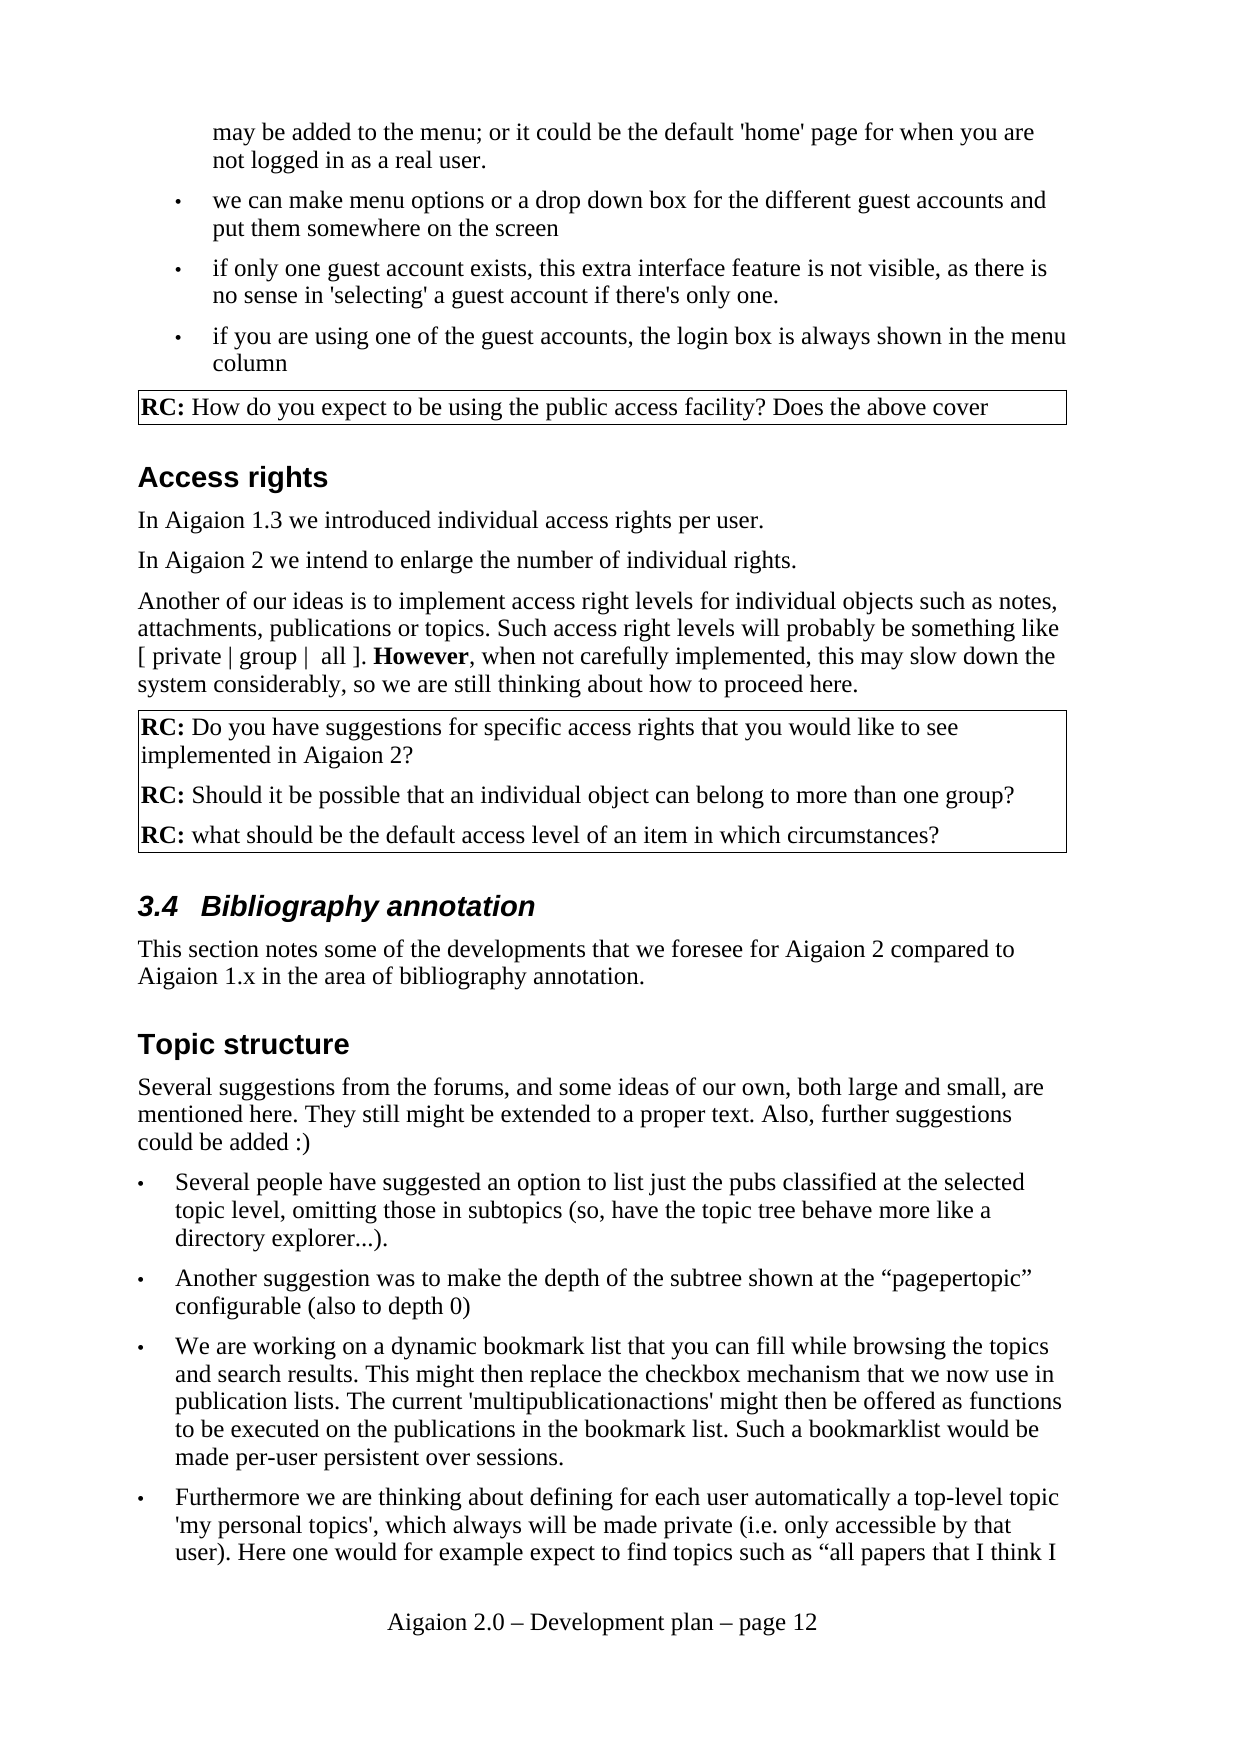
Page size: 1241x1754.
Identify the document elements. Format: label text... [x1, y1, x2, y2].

text In Aigaion 1.3 we introduced individual access rights per user. [137, 506, 1067, 534]
list if you are using one of the guest accounts, the login box is always shown in the menu column [175, 322, 1067, 377]
text RC: How do you expect to be using the public access facility? Does the above cover [139, 391, 1066, 424]
text This section notes some of the developments that we foresee for Aigaion 2 compared to Aigaion 1.x in the area of bibliography annotation. [137, 935, 1067, 990]
list may be added to the menu; or it could be the default 'home' page for when you are not logged in as a real user. [175, 118, 1067, 173]
subtitle Bibliography annotation [137, 890, 1067, 922]
list Another suggestion was to make the depth of the subtree shown at the “pagepertopic” configurable (also to depth 0) [137, 1264, 1067, 1319]
list we can make menu options or a drop down box for the different guest accounts and put them somewhere on the screen [175, 186, 1067, 241]
subtitle Access rights [137, 461, 1067, 494]
list Several people have suggested an option to list just the pubs classified at the selected topic level, omitting those in subtopics (so, have the topic tree behave more like a directory explorer...). [137, 1168, 1067, 1252]
text RC: what should be the default access level of an item in which circumstances? [139, 818, 1066, 852]
text Another of our ideas is to implement access right levels for individual objects such as notes, attachments, publications or topics. Such access right levels will probably be something like [ private | group | all ]. However, when not carefully implemented, this may slow down the system considerably, so we are still thinking about how to proceed here. [137, 587, 1067, 698]
list if only one guest account exists, this extra interface feature is not visible, as there is no sense in 'selecting' a guest account if there's only one. [175, 254, 1067, 309]
text RC: Do you have suggestions for specific access rights that you would like to see implemented in Aigaion 2? [139, 711, 1066, 769]
list Furthermore we are thinking about defining for each user automatically a top-level topic 'my personal topics', which always will be made private (i.e. only accessible by that user). Here one would for example expect to find topics such as “all papers that I think I [137, 1483, 1067, 1566]
text In Aigaion 2 we intend to enlarge the number of individual rights. [137, 547, 1067, 574]
subtitle Topic structure [137, 1028, 1067, 1060]
text RC: Should it be possible that an individual object can belong to more than one group? [139, 778, 1066, 809]
text Several suggestions from the forums, and some ideas of our own, both large and small, are mentioned here. They still might be extended to a proper text. Also, further suggestions could be added :) [137, 1073, 1067, 1156]
list We are working on a dynamic bookmark list that you can fill while browsing the topics and search results. This might then replace the checkbox mechanism that we now use in publication lists. The current 'multipublicationactions' might then be offered as functions to be executed on the publications in the bookmark list. Such a bookmarklist would be made per-user persistent over sessions. [137, 1332, 1067, 1471]
